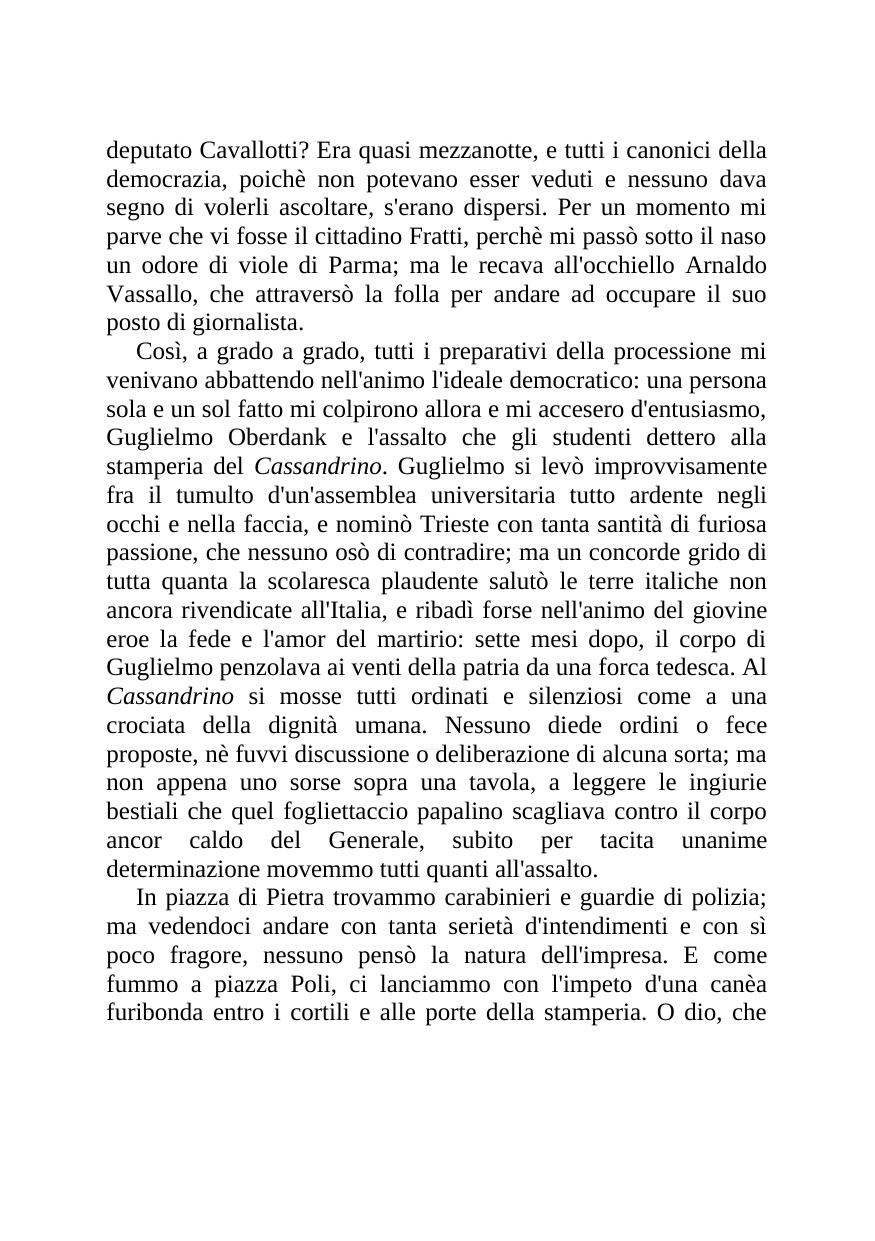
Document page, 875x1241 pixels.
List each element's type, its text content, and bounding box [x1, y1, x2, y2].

text deputato Cavallotti? Era quasi mezzanotte, e tutti i canonici della democrazia, poichè non potevano esser veduti e nessuno dava segno di volerli ascoltare, s'erano dispersi. Per un momento mi parve che vi fosse il cittadino Fratti, perchè mi passò sotto il naso un odore di viole di Parma; ma le recava all'occhiello Arnaldo Vassallo, che attraversò la folla per andare ad occupare il suo posto di giornalista. [106, 135, 768, 336]
text In piazza di Pietra trovammo carabinieri e guardie di polizia; ma vedendoci andare con tanta serietà d'intendimenti e con sì poco fragore, nessuno pensò la natura dell'impresa. E come fummo a piazza Poli, ci lanciammo con l'impeto d'una canèa furibonda entro i cortili e alle porte della stamperia. O dio, che [106, 882, 768, 1026]
text Così, a grado a grado, tutti i preparativi della processione mi venivano abbattendo nell'animo l'ideale democratico: una persona sola e un sol fatto mi colpirono allora e mi accesero d'entusiasmo, Guglielmo Oberdank e l'assalto che gli studenti dettero alla stamperia del Cassandrino. Guglielmo si levò improvvisamente fra il tumulto d'un'assemblea universitaria tutto ardente negli occhi e nella faccia, e nominò Trieste con tanta santità di furiosa passione, che nessuno osò di contradire; ma un concorde grido di tutta quanta la scolaresca plaudente salutò le terre italiche non ancora rivendicate all'Italia, e ribadì forse nell'animo del giovine eroe la fede e l'amor del martirio: sette mesi dopo, il corpo di Guglielmo penzolava ai venti della patria da una forca tedesca. Al Cassandrino si mosse tutti ordinati e silenziosi come a una crociata della dignità umana. Nessuno diede ordini o fece proposte, nè fuvvi discussione o deliberazione di alcuna sorta; ma non appena uno sorse sopra una tavola, a leggere le ingiurie bestiali che quel fogliettaccio papalino scagliava contro il corpo ancor caldo del Generale, subito per tacita unanime determinazione movemmo tutti quanti all'assalto. [106, 336, 768, 882]
